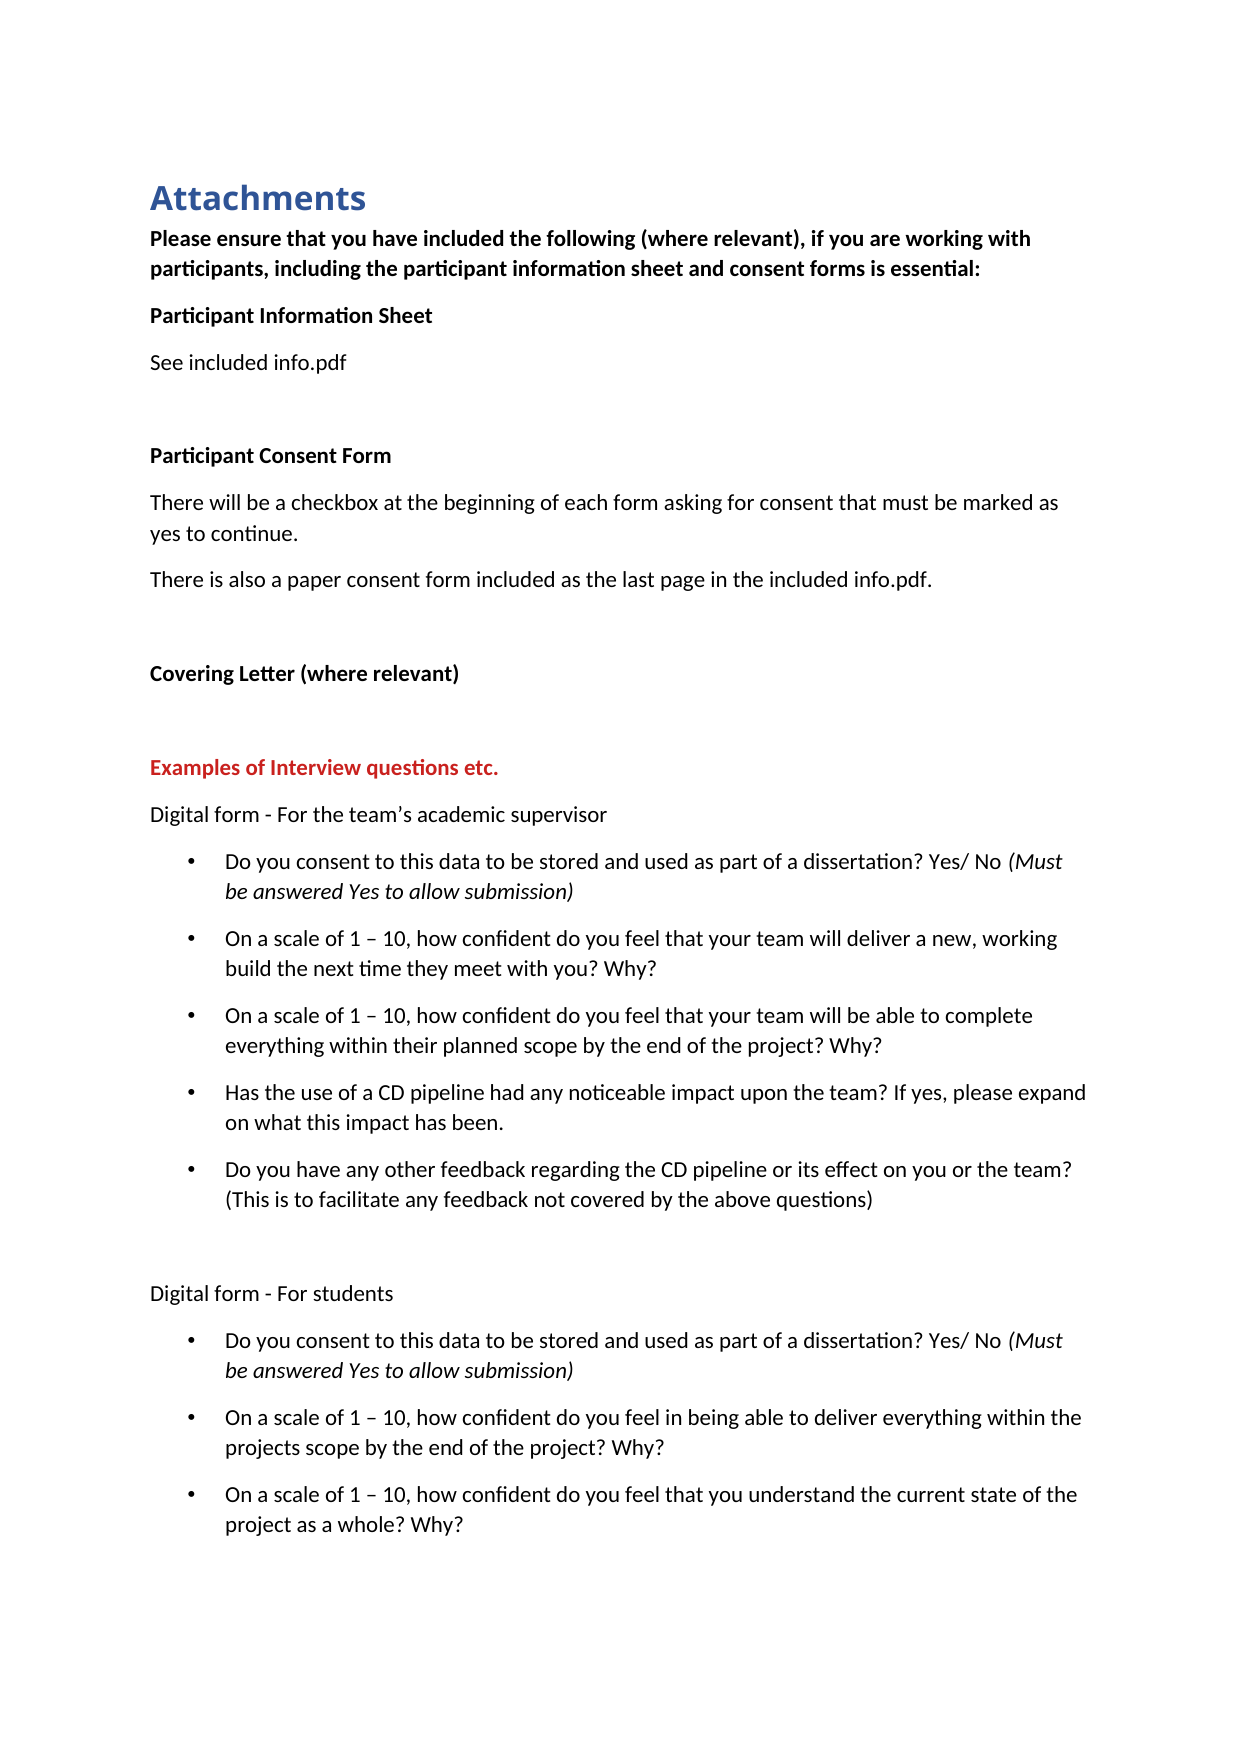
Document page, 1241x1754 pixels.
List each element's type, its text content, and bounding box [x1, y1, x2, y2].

list On a scale of 1 – 10, how confident do you feel that you understand the current state of the project as a whole? Why? [187, 1480, 1090, 1538]
text Participant Consent Form [150, 442, 1090, 470]
list Do you consent to this data to be stored and used as part of a dissertation? Yes/ No (Must be answered Yes to allow submission) [187, 847, 1090, 905]
list Has the use of a CD pipeline had any noticeable impact upon the team? If yes, please expand on what this impact has been. [187, 1078, 1090, 1136]
list Do you have any other feedback regarding the CD pipeline or its effect on you or the team? (This is to facilitate any feedback not covered by the above questions) [187, 1155, 1090, 1213]
list On a scale of 1 – 10, how confident do you feel that your team will deliver a new, working build the next time they meet with you? Why? [187, 924, 1090, 982]
text There is also a paper consent form included as the last page in the included info.pdf. [150, 566, 1090, 594]
text Covering Letter (where relevant) [150, 659, 1090, 687]
text Participant Information Sheet [150, 301, 1090, 329]
text There will be a checkbox at the beginning of each form asking for consent that must be marked as yes to continue. [150, 488, 1090, 547]
text Digital form - For the team’s academic supervisor [150, 800, 1090, 828]
list On a scale of 1 – 10, how confident do you feel that your team will be able to complete everything within their planned scope by the end of the project? Why? [187, 1001, 1090, 1059]
text Digital form - For students [150, 1279, 1090, 1307]
list On a scale of 1 – 10, how confident do you feel in being able to deliver everything within the projects scope by the end of the project? Why? [187, 1403, 1090, 1461]
subtitle Attachments [150, 175, 1090, 220]
text Examples of Interview questions etc. [150, 753, 1090, 781]
list Do you consent to this data to be stored and used as part of a dissertation? Yes/ No (Must be answered Yes to allow submission) [187, 1326, 1090, 1384]
text Please ensure that you have included the following (where relevant), if you are working with participants, including the participant information sheet and consent forms is essential: [150, 224, 1090, 282]
text See included info.pdf [150, 348, 1090, 376]
